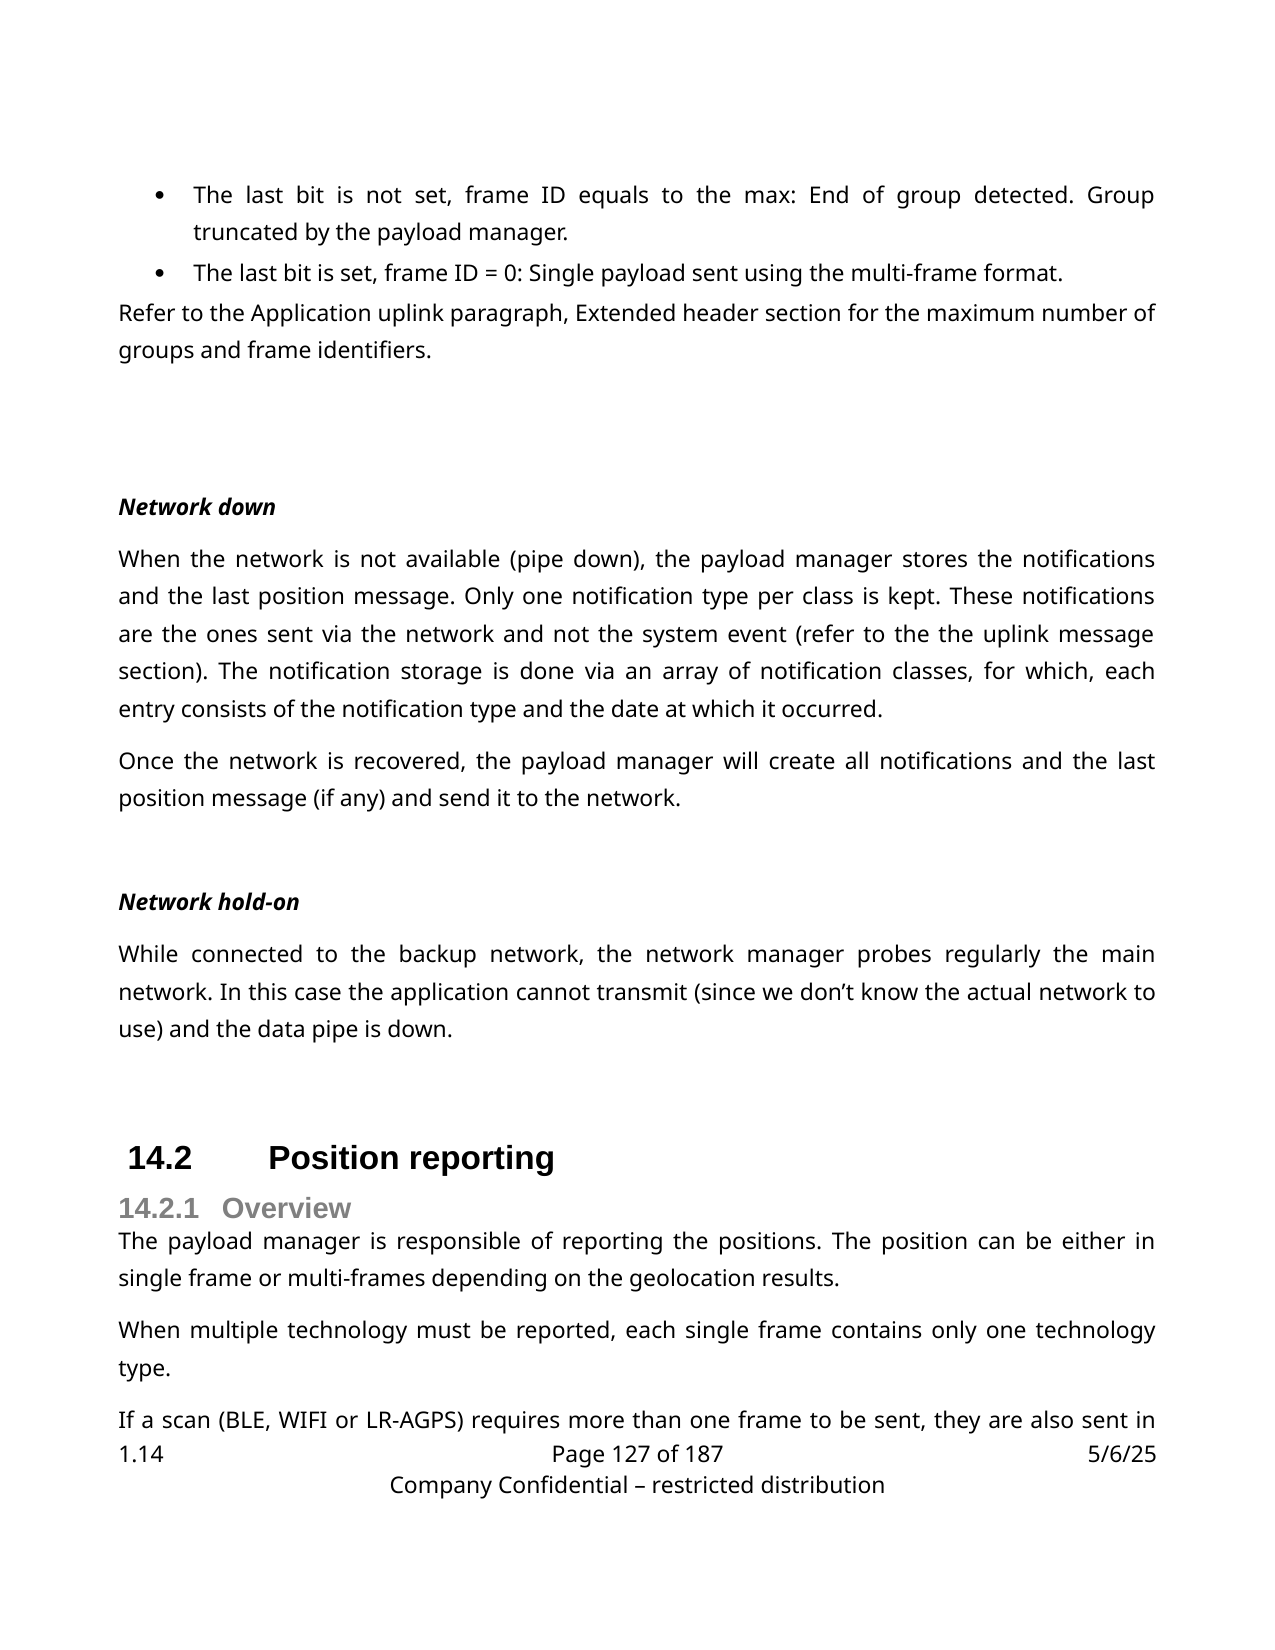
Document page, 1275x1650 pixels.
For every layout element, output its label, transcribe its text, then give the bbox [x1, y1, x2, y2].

text The payload manager is responsible of reporting the positions. The position can be either in single frame or multi-frames depending on the geolocation results. [118, 1225, 1157, 1294]
text When multiple technology must be reported, each single frame contains only one technology type. [118, 1314, 1157, 1383]
subtitle Position reporting [118, 1138, 1157, 1177]
text Once the network is recovered, the payload manager will create all notifications and the last position message (if any) and send it to the network. [118, 744, 1157, 813]
text If a scan (BLE, WIFI or LR-AGPS) requires more than one frame to be sent, they are also sent in [118, 1404, 1157, 1435]
text Refer to the Application uplink paragraph, Extended header section for the maximum number of groups and frame identifiers. [118, 297, 1157, 365]
text Network hold-on [118, 886, 1157, 917]
text When the network is not available (pipe down), the payload manager stores the notifications and the last position message. Only one notification type per class is kept. These notifications are the ones sent via the network and not the system event (refer to the the uplink message section). The notification storage is done via an array of notification classes, for which, each entry consists of the notification type and the date at which it occurred. [118, 542, 1157, 724]
text Network down [118, 490, 1157, 522]
list The last bit is set, frame ID = 0: Single payload sent using the multi-frame format. [156, 256, 1157, 288]
subtitle Overview [118, 1191, 1157, 1225]
list The last bit is not set, frame ID equals to the max: End of group detected. Group truncated by the payload manager. [156, 179, 1157, 247]
text While connected to the backup network, the network manager probes regularly the main network. In this case the application cannot transmit (since we don’t know the actual network to use) and the data pipe is down. [118, 938, 1157, 1044]
